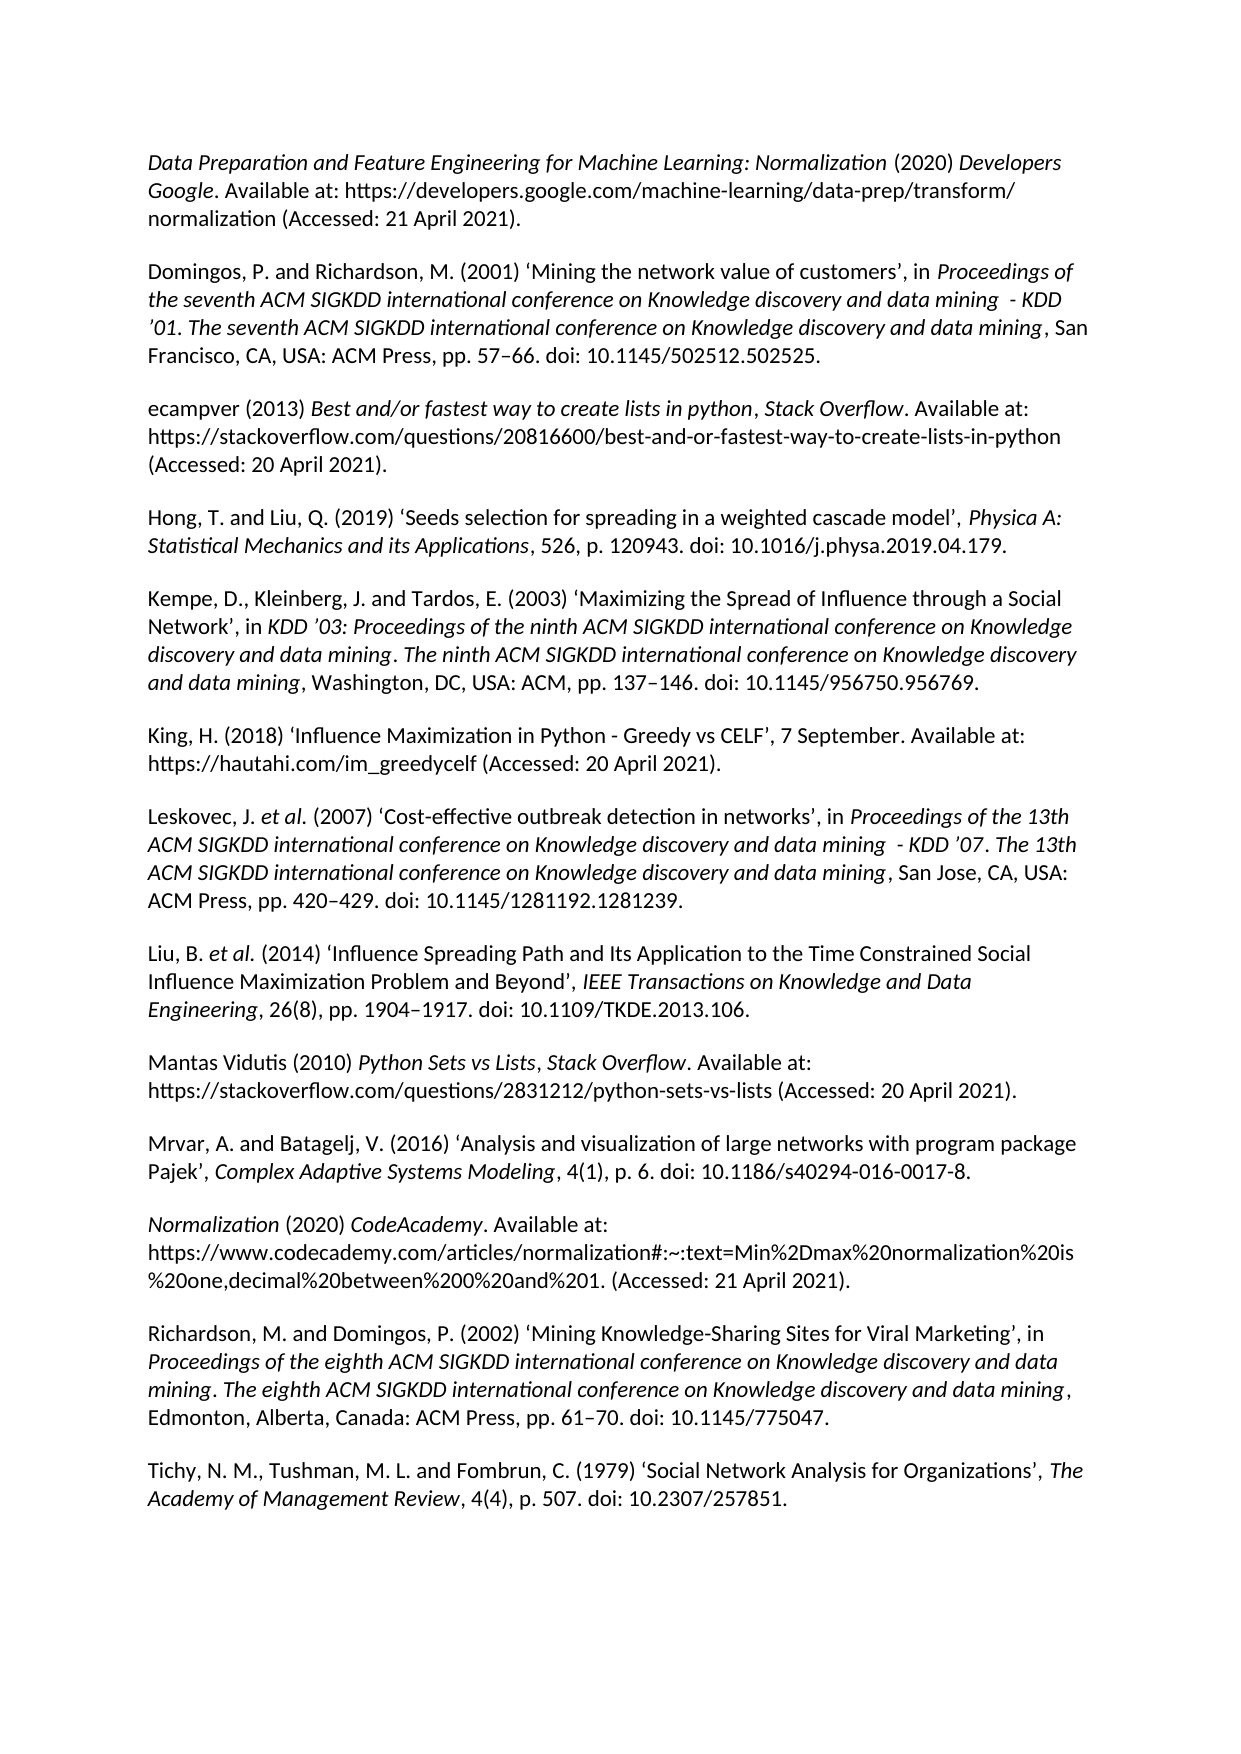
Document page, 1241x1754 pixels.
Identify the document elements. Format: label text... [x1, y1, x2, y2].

text Tichy, N. M., Tushman, M. L. and Fombrun, C. (1979) ‘Social Network Analysis for Organizations’, The Academy of Management Review, 4(4), p. 507. doi: 10.2307/257851. [148, 1456, 1092, 1512]
text Kempe, D., Kleinberg, J. and Tardos, E. (2003) ‘Maximizing the Spread of Influence through a Social Network’, in KDD ’03: Proceedings of the ninth ACM SIGKDD international conference on Knowledge discovery and data mining. The ninth ACM SIGKDD international conference on Knowledge discovery and data mining, Washington, DC, USA: ACM, pp. 137–146. doi: 10.1145/956750.956769. [148, 584, 1092, 696]
text Hong, T. and Liu, Q. (2019) ‘Seeds selection for spreading in a weighted cascade model’, Physica A: Statistical Mechanics and its Applications, 526, p. 120943. doi: 10.1016/j.physa.2019.04.179. [148, 503, 1092, 559]
text ecampver (2013) Best and/or fastest way to create lists in python, Stack Overflow. Available at: https://stackoverflow.com/questions/20816600/best-and-or-fastest-way-to-create-lists-in-python (Accessed: 20 April 2021). [148, 394, 1092, 478]
text Leskovec, J. et al. (2007) ‘Cost-effective outbreak detection in networks’, in Proceedings of the 13th ACM SIGKDD international conference on Knowledge discovery and data mining - KDD ’07. The 13th ACM SIGKDD international conference on Knowledge discovery and data mining, San Jose, CA, USA: ACM Press, pp. 420–429. doi: 10.1145/1281192.1281239. [148, 802, 1092, 914]
text Data Preparation and Feature Engineering for Machine Learning: Normalization (2020) Developers Google. Available at: https://developers.google.com/machine-learning/data-prep/transform/normalization (Accessed: 21 April 2021). [148, 148, 1092, 232]
text Mrvar, A. and Batagelj, V. (2016) ‘Analysis and visualization of large networks with program package Pajek’, Complex Adaptive Systems Modeling, 4(1), p. 6. doi: 10.1186/s40294-016-0017-8. [148, 1129, 1092, 1185]
text Mantas Vidutis (2010) Python Sets vs Lists, Stack Overflow. Available at: https://stackoverflow.com/questions/2831212/python-sets-vs-lists (Accessed: 20 April 2021). [148, 1048, 1092, 1104]
text King, H. (2018) ‘Influence Maximization in Python - Greedy vs CELF’, 7 September. Available at: https://hautahi.com/im_greedycelf (Accessed: 20 April 2021). [148, 721, 1092, 777]
text Domingos, P. and Richardson, M. (2001) ‘Mining the network value of customers’, in Proceedings of the seventh ACM SIGKDD international conference on Knowledge discovery and data mining - KDD ’01. The seventh ACM SIGKDD international conference on Knowledge discovery and data mining, San Francisco, CA, USA: ACM Press, pp. 57–66. doi: 10.1145/502512.502525. [148, 257, 1092, 369]
text Liu, B. et al. (2014) ‘Influence Spreading Path and Its Application to the Time Constrained Social Influence Maximization Problem and Beyond’, IEEE Transactions on Knowledge and Data Engineering, 26(8), pp. 1904–1917. doi: 10.1109/TKDE.2013.106. [148, 939, 1092, 1023]
text Richardson, M. and Domingos, P. (2002) ‘Mining Knowledge-Sharing Sites for Viral Marketing’, in Proceedings of the eighth ACM SIGKDD international conference on Knowledge discovery and data mining. The eighth ACM SIGKDD international conference on Knowledge discovery and data mining, Edmonton, Alberta, Canada: ACM Press, pp. 61–70. doi: 10.1145/775047. [148, 1319, 1092, 1431]
text Normalization (2020) CodeAcademy. Available at: https://www.codecademy.com/articles/normalization#:~:text=Min%2Dmax%20normalization%20is%20one,decimal%20between%200%20and%201. (Accessed: 21 April 2021). [148, 1210, 1092, 1294]
